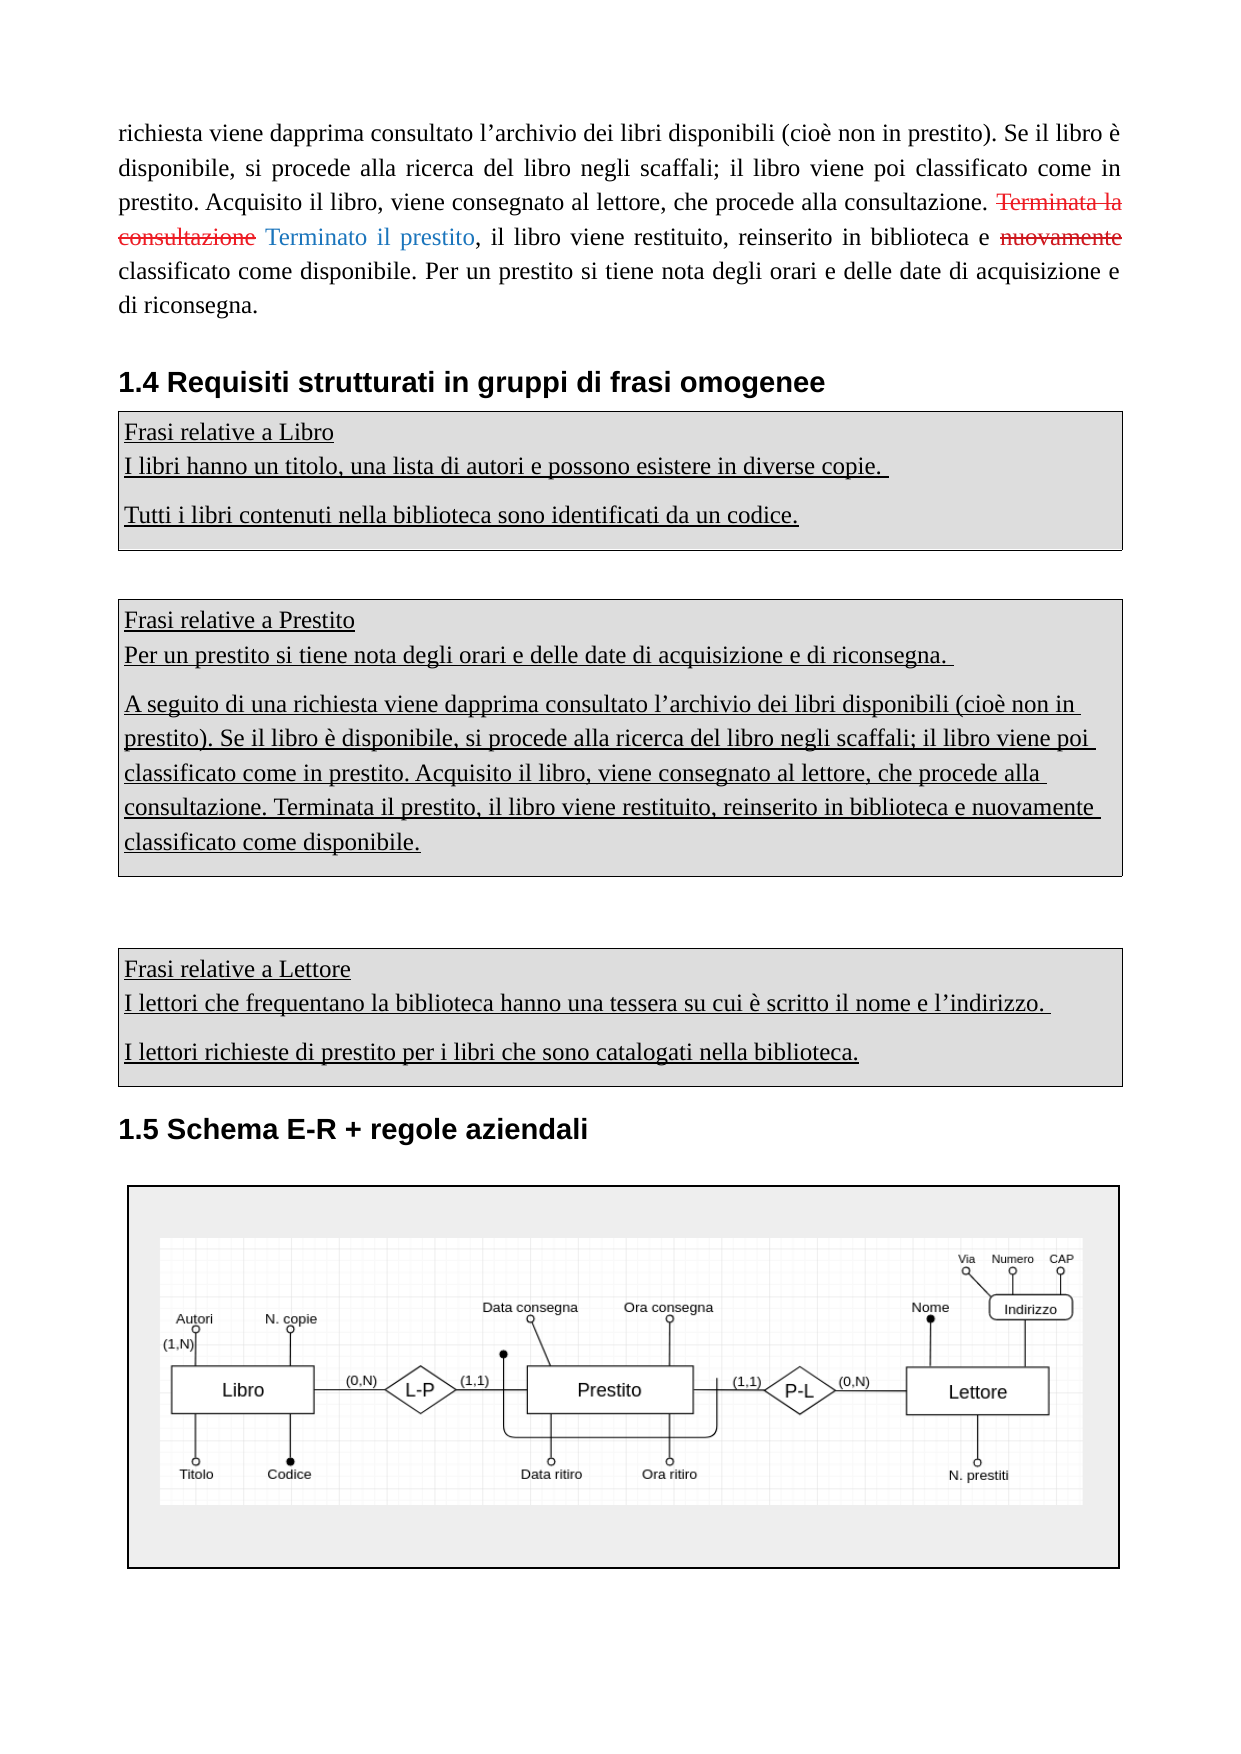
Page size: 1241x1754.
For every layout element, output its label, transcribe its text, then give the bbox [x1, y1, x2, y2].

subtitle 1.4 Requisiti strutturati in gruppi di frasi omogenee [118, 364, 1122, 398]
text richiesta viene dapprima consultato l’archivio dei libri disponibili (cioè non in prestito). Se il libro è disponibile, si procede alla ricerca del libro negli scaffali; il libro viene poi classificato come in prestito. Acquisito il libro, viene consegnato al lettore, che procede alla consultazione. Terminata la consultazione Terminato il prestito, il libro viene restituito, reinserito in biblioteca e nuovamente classificato come disponibile. Per un prestito si tiene nota degli orari e delle date di acquisizione e di riconsegna. [118, 118, 1122, 319]
picture [159, 1238, 1083, 1505]
table_header Frasi relative a Lettore I lettori che frequentano la biblioteca hanno una tessera su cui è scritto il nome e l’indirizzo. I lettori richieste di prestito per i libri che sono catalogati nella biblioteca. [119, 949, 1122, 1086]
table_header Frasi relative a Libro I libri hanno un titolo, una lista di autori e possono esistere in diverse copie. Tutti i libri contenuti nella biblioteca sono identificati da un codice. [119, 412, 1122, 549]
subtitle 1.5 Schema E-R + regole aziendali [118, 1112, 1122, 1145]
table_header Frasi relative a Prestito Per un prestito si tiene nota degli orari e delle date di acquisizione e di riconsegna. A seguito di una richiesta viene dapprima consultato l’archivio dei libri disponibili (cioè non in prestito). Se il libro è disponibile, si procede alla ricerca del libro negli scaffali; il libro viene poi classificato come in prestito. Acquisito il libro, viene consegnato al lettore, che procede alla consultazione. Terminata il prestito, il libro viene restituito, reinserito in biblioteca e nuovamente classificato come disponibile. [119, 600, 1122, 876]
